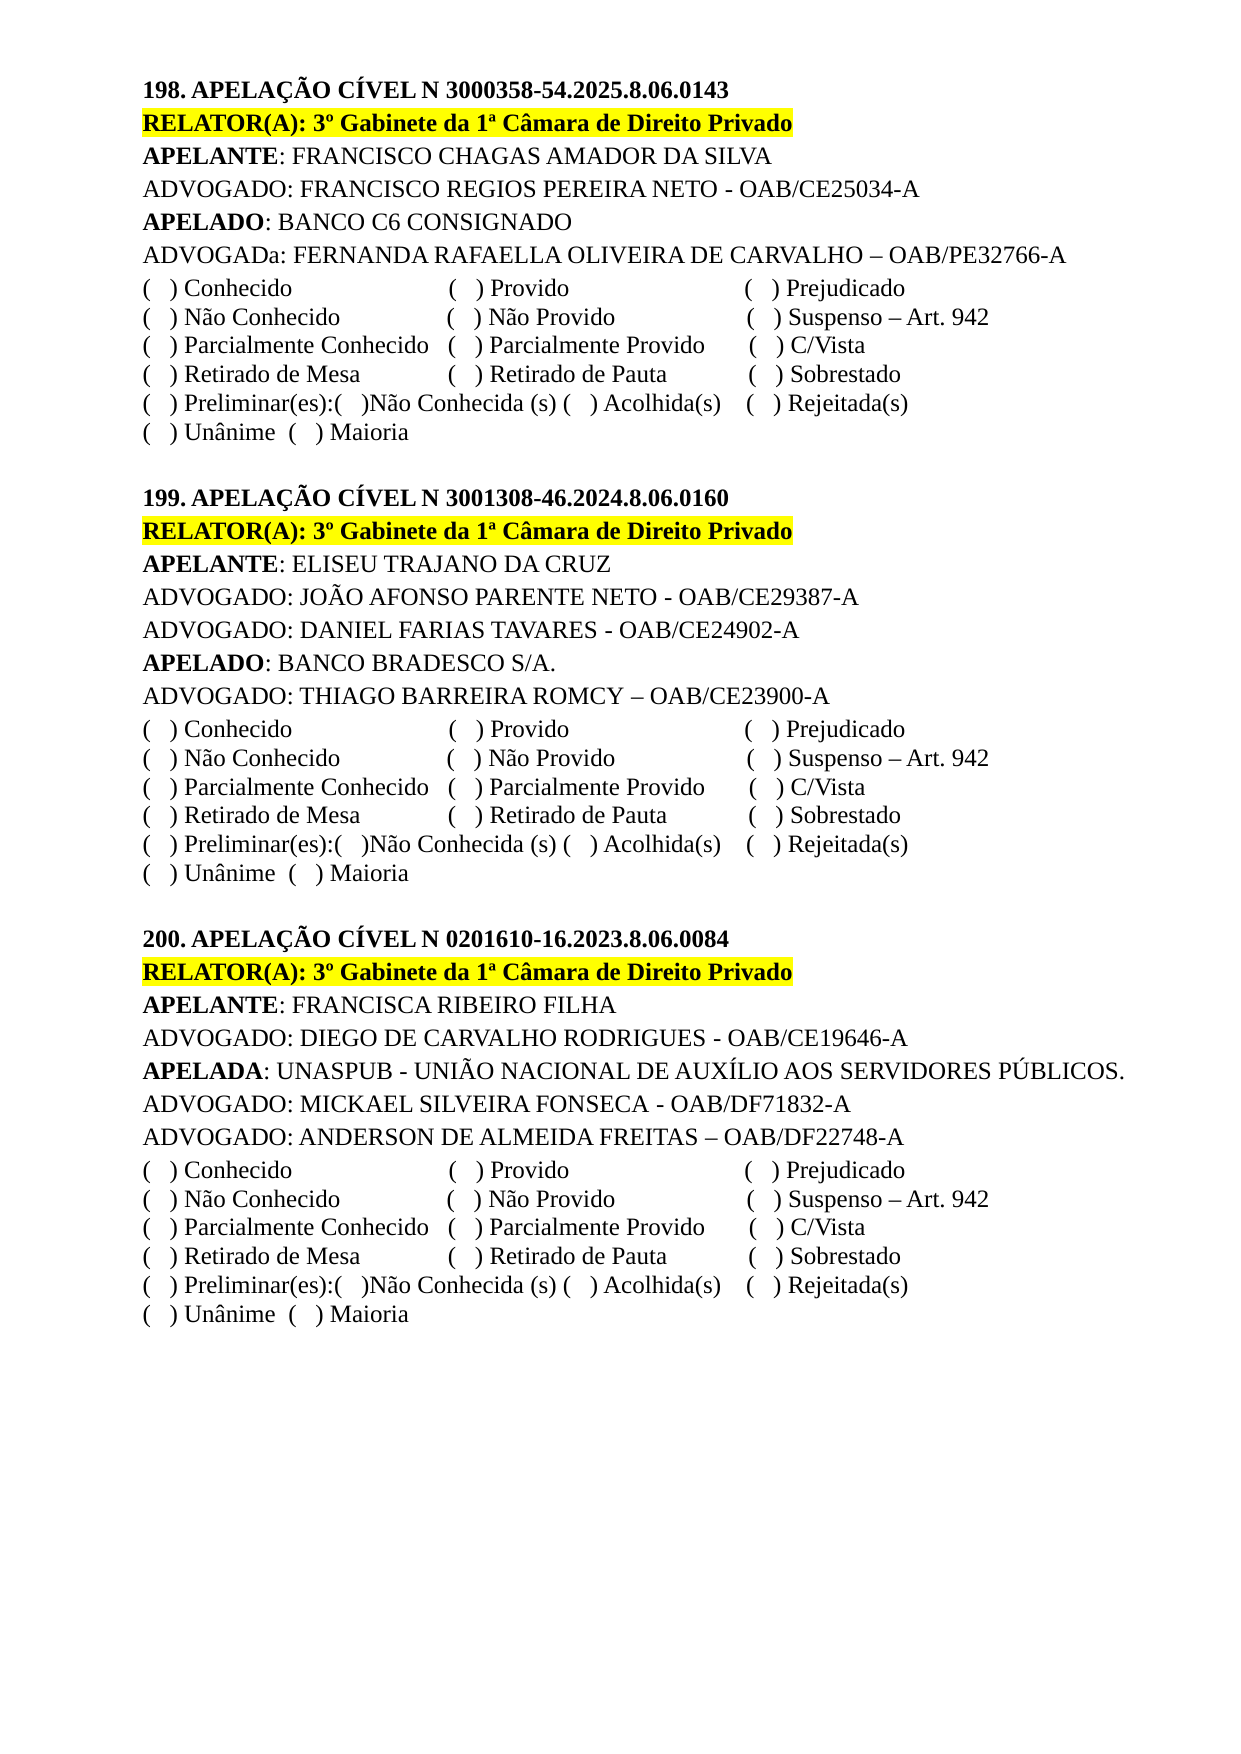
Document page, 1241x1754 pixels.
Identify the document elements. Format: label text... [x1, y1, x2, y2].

text ( ) Não Conhecido ( ) Não Provido ( ) Suspenso – Art. 942 [142, 302, 1158, 331]
text ( ) Parcialmente Conhecido ( ) Parcialmente Provido ( ) C/Vista [142, 1212, 1158, 1241]
text 198. APELAÇÃO CÍVEL N 3000358-54.2025.8.06.0143 RELATOR(A): 3º Gabinete da 1ª Câmara de Direito Privado APELANTE: FRANCISCO CHAGAS AMADOR DA SILVA ADVOGADO: FRANCISCO REGIOS PEREIRA NETO - OAB/CE25034-A APELADO: BANCO C6 CONSIGNADO ADVOGADa: FERNANDA RAFAELLA OLIVEIRA DE CARVALHO – OAB/PE32766-A [142, 75, 1188, 269]
text ( ) Não Conhecido ( ) Não Provido ( ) Suspenso – Art. 942 [142, 743, 1158, 772]
text ( ) Conhecido ( ) Provido ( ) Prejudicado [142, 1155, 1141, 1184]
text ( ) Preliminar(es):( )Não Conhecida (s) ( ) Acolhida(s) ( ) Rejeitada(s) [142, 388, 1158, 417]
text ( ) Conhecido ( ) Provido ( ) Prejudicado [142, 273, 1141, 302]
text ( ) Parcialmente Conhecido ( ) Parcialmente Provido ( ) C/Vista [142, 772, 1158, 800]
text ( ) Unânime ( ) Maioria [142, 1299, 1188, 1393]
text ( ) Não Conhecido ( ) Não Provido ( ) Suspenso – Art. 942 [142, 1184, 1158, 1212]
text ( ) Retirado de Mesa ( ) Retirado de Pauta ( ) Sobrestado [142, 800, 1158, 829]
text ( ) Preliminar(es):( )Não Conhecida (s) ( ) Acolhida(s) ( ) Rejeitada(s) [142, 1270, 1158, 1299]
text ( ) Unânime ( ) Maioria 200. APELAÇÃO CÍVEL N 0201610-16.2023.8.06.0084 RELATOR(A): 3º Gabinete da 1ª Câmara de Direito Privado APELANTE: FRANCISCA RIBEIRO FILHA ADVOGADO: DIEGO DE CARVALHO RODRIGUES - OAB/CE19646-A APELADA: UNASPUB - UNIÃO NACIONAL DE AUXÍLIO AOS SERVIDORES PÚBLICOS. ADVOGADO: MICKAEL SILVEIRA FONSECA - OAB/DF71832-A ADVOGADO: ANDERSON DE ALMEIDA FREITAS – OAB/DF22748-A [142, 858, 1188, 1151]
text ( ) Parcialmente Conhecido ( ) Parcialmente Provido ( ) C/Vista [142, 331, 1158, 359]
text ( ) Conhecido ( ) Provido ( ) Prejudicado [142, 714, 1141, 743]
text ( ) Preliminar(es):( )Não Conhecida (s) ( ) Acolhida(s) ( ) Rejeitada(s) [142, 829, 1158, 858]
text ( ) Retirado de Mesa ( ) Retirado de Pauta ( ) Sobrestado [142, 359, 1158, 388]
text ( ) Unânime ( ) Maioria 199. APELAÇÃO CÍVEL N 3001308-46.2024.8.06.0160 RELATOR(A): 3º Gabinete da 1ª Câmara de Direito Privado APELANTE: ELISEU TRAJANO DA CRUZ ADVOGADO: JOÃO AFONSO PARENTE NETO - OAB/CE29387-A ADVOGADO: DANIEL FARIAS TAVARES - OAB/CE24902-A APELADO: BANCO BRADESCO S/A. ADVOGADO: THIAGO BARREIRA ROMCY – OAB/CE23900-A [142, 417, 1188, 710]
text ( ) Retirado de Mesa ( ) Retirado de Pauta ( ) Sobrestado [142, 1241, 1158, 1270]
